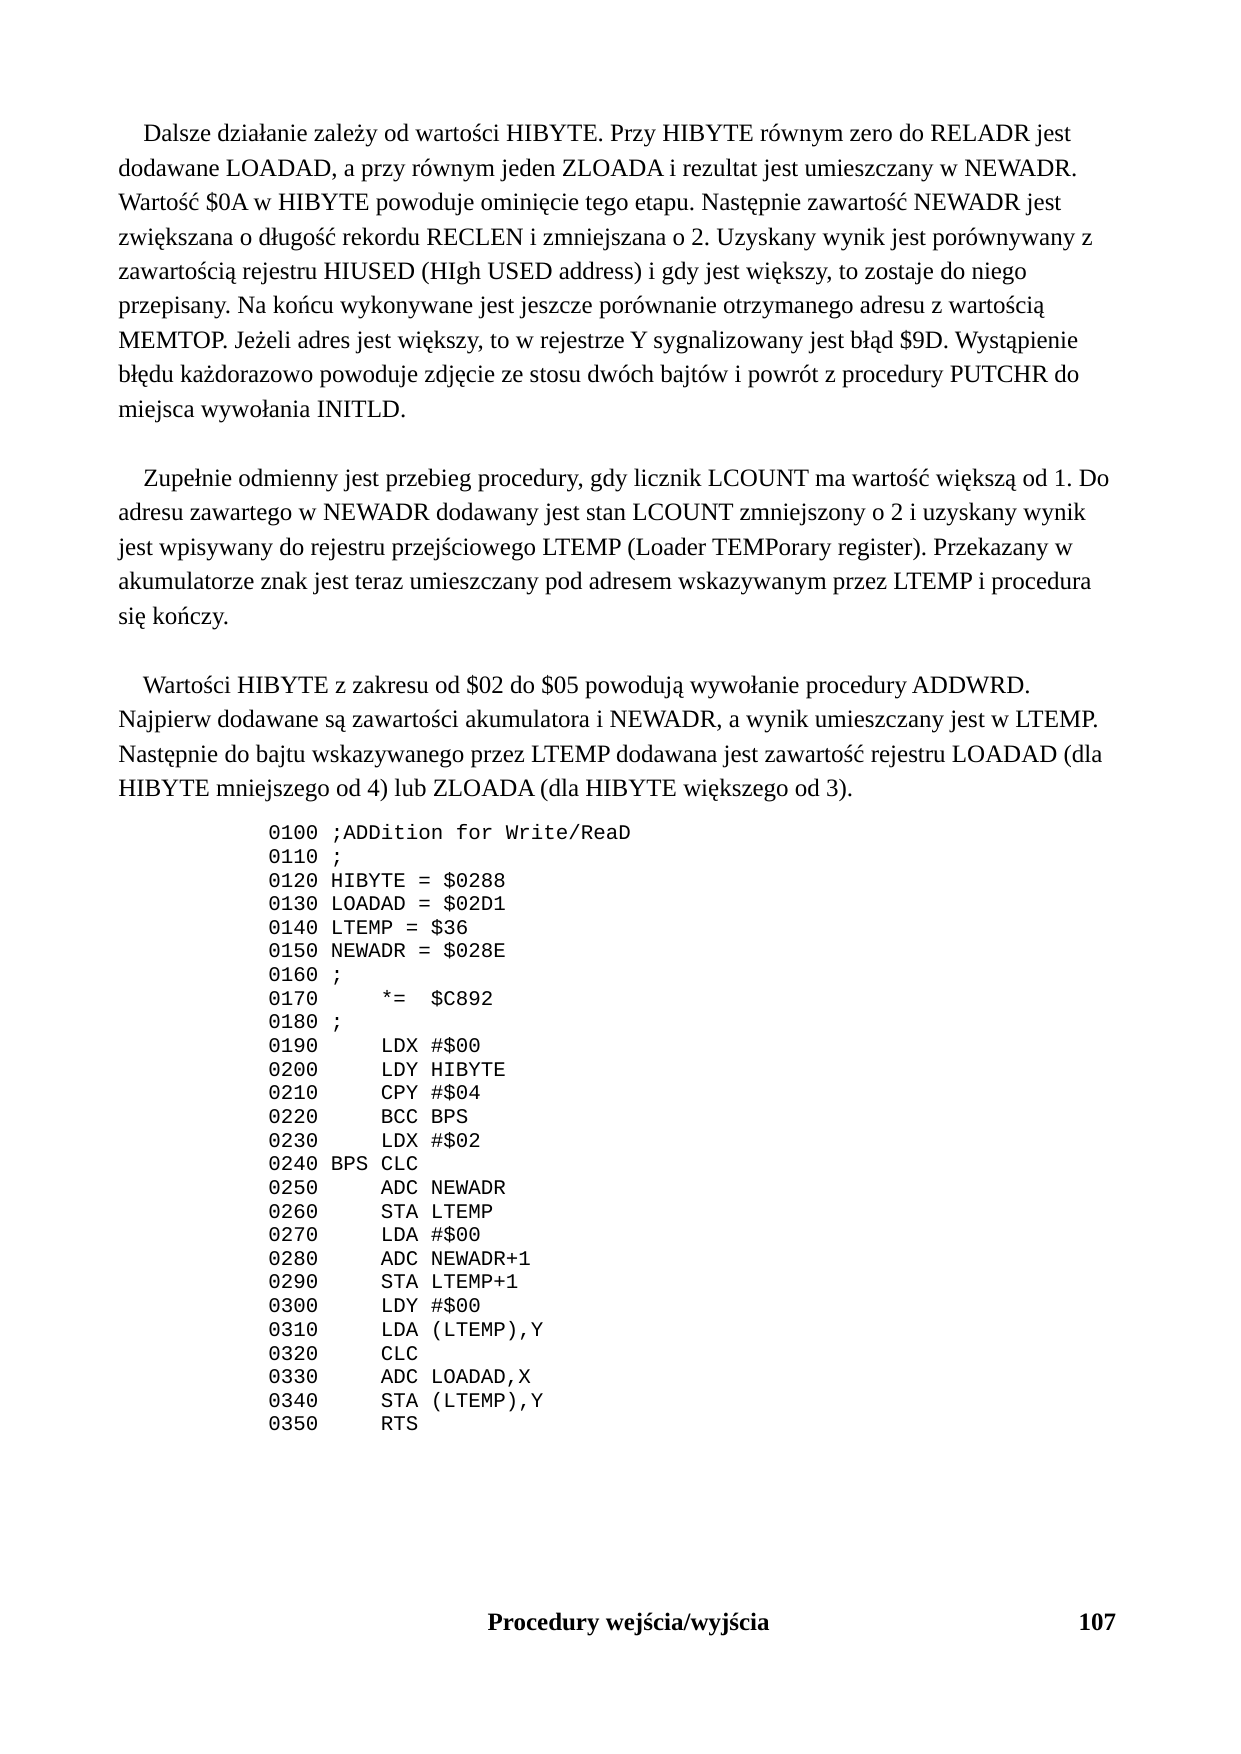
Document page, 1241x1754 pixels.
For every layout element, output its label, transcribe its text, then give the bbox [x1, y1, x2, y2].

text 0180 ; [118, 1011, 1122, 1035]
text 0320 CLC [118, 1342, 1122, 1366]
text 0130 LOADAD = $02D1 [118, 893, 1122, 917]
text 0260 STA LTEMP [118, 1201, 1122, 1224]
text 0250 ADC NEWADR [118, 1177, 1122, 1201]
text 0190 LDX #$00 [118, 1035, 1122, 1059]
text 0340 STA (LTEMP),Y [118, 1390, 1122, 1413]
text 0330 ADC LOADAD,X [118, 1366, 1122, 1390]
text 0270 LDA #$00 [118, 1224, 1122, 1248]
text Dalsze działanie zależy od wartości HIBYTE. Przy HIBYTE równym zero do RELADR jest dodawane LOADAD, a przy równym jeden ZLOADA i rezultat jest umieszczany w NEWADR. Wartość $0A w HIBYTE powoduje ominięcie tego etapu. Następnie zawartość NEWADR jest zwiększana o długość rekordu RECLEN i zmniejszana o 2. Uzyskany wynik jest porównywany z zawartością rejestru HIUSED (HIgh USED address) i gdy jest większy, to zostaje do niego przepisany. Na końcu wykonywane jest jeszcze porównanie otrzymanego adresu z wartością MEMTOP. Jeżeli adres jest większy, to w rejestrze Y sygnalizowany jest błąd $9D. Wystąpienie błędu każdorazowo powoduje zdjęcie ze stosu dwóch bajtów i powrót z procedury PUTCHR do miejsca wywołania INITLD. Zupełnie odmienny jest przebieg procedury, gdy licznik LCOUNT ma wartość większą od 1. Do adresu zawartego w NEWADR dodawany jest stan LCOUNT zmniejszony o 2 i uzyskany wynik jest wpisywany do rejestru przejściowego LTEMP (Loader TEMPorary register). Przekazany w akumulatorze znak jest teraz umieszczany pod adresem wskazywanym przez LTEMP i procedura się kończy. Wartości HIBYTE z zakresu od $02 do $05 powodują wywołanie procedury ADDWRD. Najpierw dodawane są zawartości akumulatora i NEWADR, a wynik umieszczany jest w LTEMP. Następnie do bajtu wskazywanego przez LTEMP dodawana jest zawartość rejestru LOADAD (dla HIBYTE mniejszego od 4) lub ZLOADA (dla HIBYTE większego od 3). [118, 118, 1122, 802]
text 0110 ; [118, 846, 1122, 869]
text 0160 ; [118, 964, 1122, 988]
text 0310 LDA (LTEMP),Y [118, 1319, 1122, 1342]
text 0200 LDY HIBYTE [118, 1059, 1122, 1082]
text 0240 BPS CLC [118, 1153, 1122, 1177]
text 0280 ADC NEWADR+1 [118, 1248, 1122, 1272]
text 0230 LDX #$02 [118, 1130, 1122, 1153]
text 0210 CPY #$04 [118, 1082, 1122, 1106]
text 0220 BCC BPS [118, 1106, 1122, 1130]
text 0140 LTEMP = $36 [118, 917, 1122, 941]
text 0300 LDY #$00 [118, 1295, 1122, 1319]
text 0100 ;ADDition for Write/ReaD [118, 822, 1122, 846]
text 0150 NEWADR = $028E [118, 941, 1122, 964]
text 0290 STA LTEMP+1 [118, 1272, 1122, 1295]
text 0350 RTS [118, 1413, 1122, 1437]
text 0120 HIBYTE = $0288 [118, 869, 1122, 893]
text 0170 *= $C892 [118, 988, 1122, 1011]
